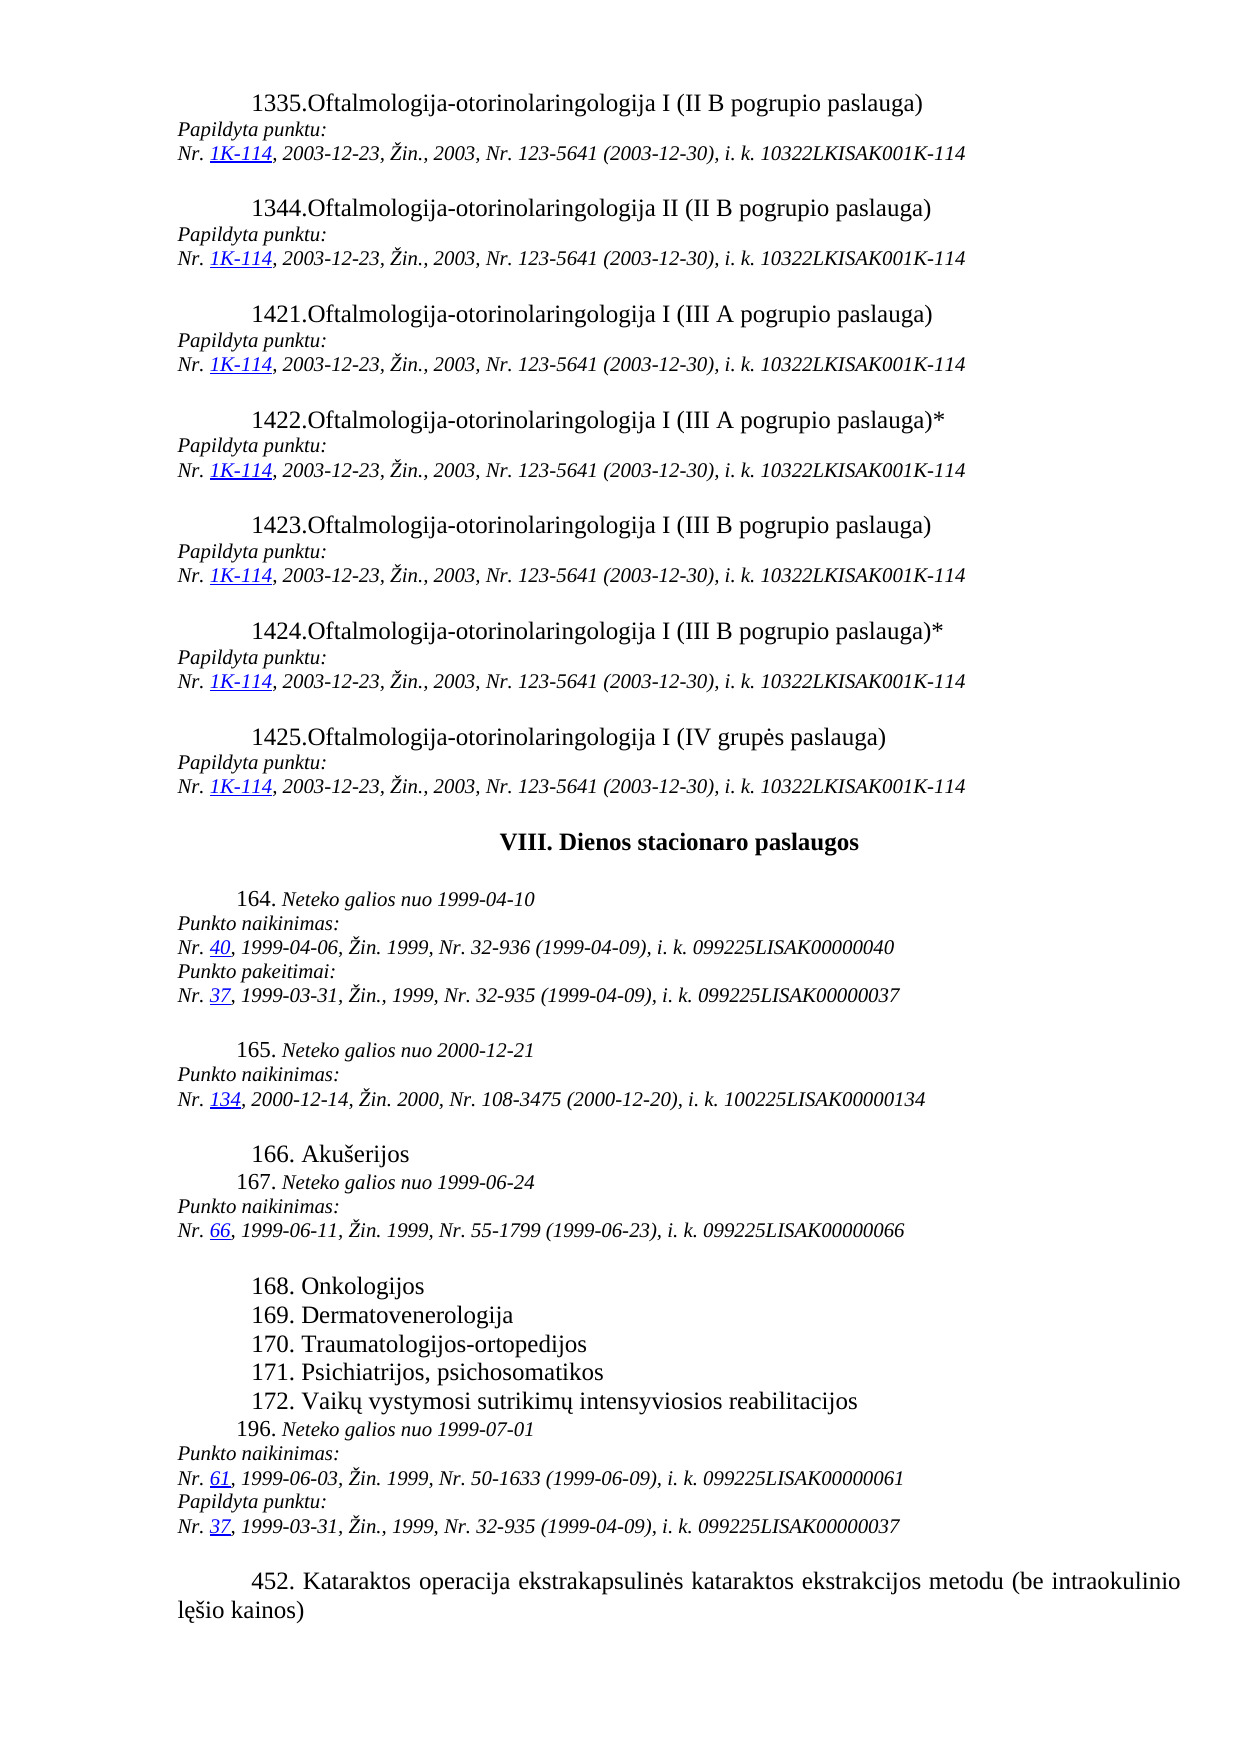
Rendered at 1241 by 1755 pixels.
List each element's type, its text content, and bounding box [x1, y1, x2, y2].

text 1425.Oftalmologija-otorinolaringologija I (IV grupės paslauga) [177, 722, 1181, 750]
text 168. Onkologijos [177, 1271, 1181, 1300]
text 170. Traumatologijos-ortopedijos [177, 1329, 1181, 1357]
text Nr. 40, 1999-04-06, Žin. 1999, Nr. 32-936 (1999-04-09), i. k. 099225LISAK00000040 [177, 935, 1181, 959]
text Nr. 1K-114, 2003-12-23, Žin., 2003, Nr. 123-5641 (2003-12-30), i. k. 10322LKISAK001K-114 [177, 352, 1181, 376]
text 196. Neteko galios nuo 1999-07-01 [177, 1415, 1181, 1441]
text Papildyta punktu: [177, 645, 1181, 669]
text Papildyta punktu: [177, 433, 1181, 457]
text 172. Vaikų vystymosi sutrikimų intensyviosios reabilitacijos [177, 1386, 1181, 1415]
text Nr. 1K-114, 2003-12-23, Žin., 2003, Nr. 123-5641 (2003-12-30), i. k. 10322LKISAK001K-114 [177, 774, 1181, 798]
text VIII. Dienos stacionaro paslaugos [177, 827, 1181, 856]
text Nr. 66, 1999-06-11, Žin. 1999, Nr. 55-1799 (1999-06-23), i. k. 099225LISAK00000066 [177, 1218, 1181, 1242]
text 452. Kataraktos operacija ekstrakapsulinės kataraktos ekstrakcijos metodu (be intraokulinio lęšio kainos) [177, 1566, 1181, 1624]
text Punkto naikinimas: [177, 1441, 1181, 1465]
text Papildyta punktu: [177, 117, 1181, 141]
text 1344.Oftalmologija-otorinolaringologija II (II B pogrupio paslauga) [177, 193, 1181, 222]
text 1423.Oftalmologija-otorinolaringologija I (III B pogrupio paslauga) [177, 510, 1181, 539]
text 166. Akušerijos [177, 1139, 1181, 1168]
text Punkto pakeitimai: [177, 959, 1181, 983]
text Nr. 1K-114, 2003-12-23, Žin., 2003, Nr. 123-5641 (2003-12-30), i. k. 10322LKISAK001K-114 [177, 563, 1181, 587]
text Nr. 1K-114, 2003-12-23, Žin., 2003, Nr. 123-5641 (2003-12-30), i. k. 10322LKISAK001K-114 [177, 141, 1181, 165]
text 1422.Oftalmologija-otorinolaringologija I (III A pogrupio paslauga)* [177, 405, 1181, 433]
text Punkto naikinimas: [177, 911, 1181, 935]
text 1421.Oftalmologija-otorinolaringologija I (III A pogrupio paslauga) [177, 299, 1181, 328]
text 164. Neteko galios nuo 1999-04-10 [177, 885, 1181, 911]
text Punkto naikinimas: [177, 1062, 1181, 1086]
text Nr. 1K-114, 2003-12-23, Žin., 2003, Nr. 123-5641 (2003-12-30), i. k. 10322LKISAK001K-114 [177, 246, 1181, 270]
text Nr. 1K-114, 2003-12-23, Žin., 2003, Nr. 123-5641 (2003-12-30), i. k. 10322LKISAK001K-114 [177, 669, 1181, 693]
text Punkto naikinimas: [177, 1194, 1181, 1218]
text 1424.Oftalmologija-otorinolaringologija I (III B pogrupio paslauga)* [177, 616, 1181, 645]
text 1335.Oftalmologija-otorinolaringologija I (II B pogrupio paslauga) [177, 88, 1181, 117]
text Nr. 134, 2000-12-14, Žin. 2000, Nr. 108-3475 (2000-12-20), i. k. 100225LISAK00000134 [177, 1086, 1181, 1111]
text 167. Neteko galios nuo 1999-06-24 [177, 1168, 1181, 1194]
text Nr. 61, 1999-06-03, Žin. 1999, Nr. 50-1633 (1999-06-09), i. k. 099225LISAK00000061 [177, 1465, 1181, 1489]
text Nr. 1K-114, 2003-12-23, Žin., 2003, Nr. 123-5641 (2003-12-30), i. k. 10322LKISAK001K-114 [177, 457, 1181, 482]
text Nr. 37, 1999-03-31, Žin., 1999, Nr. 32-935 (1999-04-09), i. k. 099225LISAK00000037 [177, 1513, 1181, 1538]
text 171. Psichiatrijos, psichosomatikos [177, 1357, 1181, 1386]
text Papildyta punktu: [177, 328, 1181, 352]
text Nr. 37, 1999-03-31, Žin., 1999, Nr. 32-935 (1999-04-09), i. k. 099225LISAK00000037 [177, 983, 1181, 1007]
text Papildyta punktu: [177, 222, 1181, 246]
text Papildyta punktu: [177, 1489, 1181, 1513]
text Papildyta punktu: [177, 539, 1181, 563]
text Papildyta punktu: [177, 750, 1181, 774]
text 169. Dermatovenerologija [177, 1300, 1181, 1329]
text 165. Neteko galios nuo 2000-12-21 [177, 1036, 1181, 1062]
